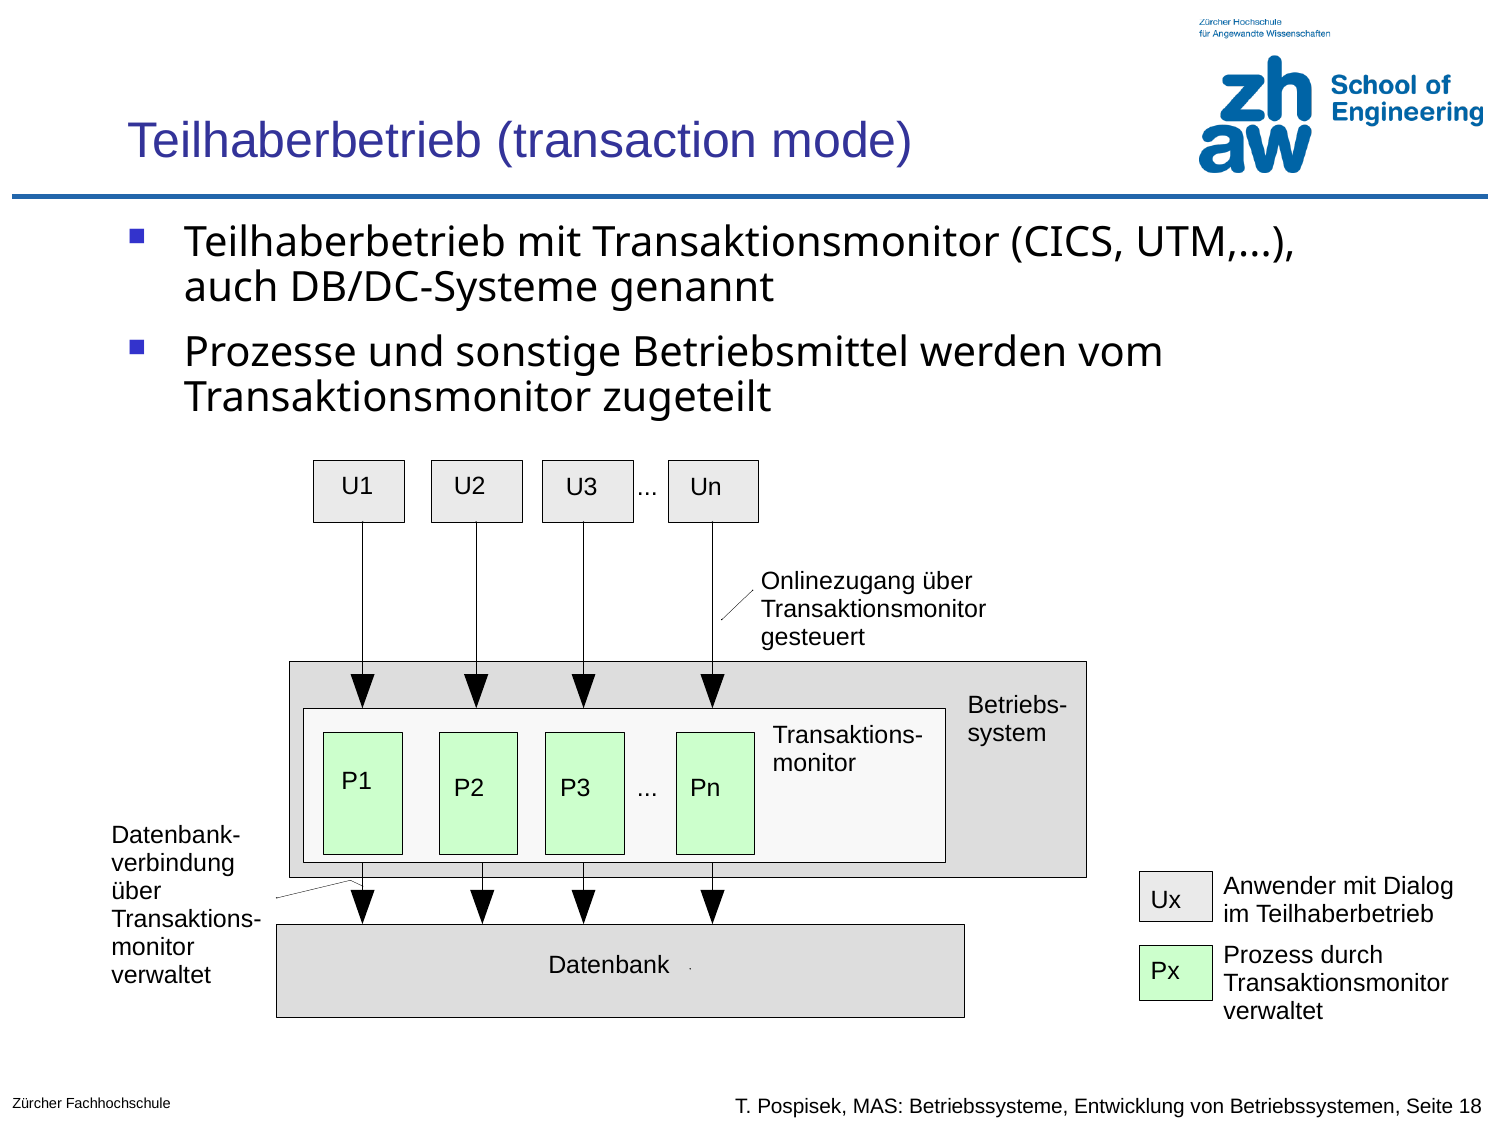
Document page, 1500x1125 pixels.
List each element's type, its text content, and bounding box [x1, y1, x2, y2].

text_box ... [636, 773, 680, 811]
title Teilhaberbetrieb (transaction mode) [112, 50, 1391, 175]
text_box Pn [689, 773, 733, 811]
text_box [363, 863, 482, 877]
text_box [584, 863, 712, 877]
text_box Datenbank [548, 950, 670, 988]
text_box Anwender mit Dialog im Teilhaberbetrieb [1223, 872, 1465, 929]
text_box [432, 461, 522, 523]
text_box [277, 889, 964, 1017]
text_box U2 [453, 472, 497, 510]
text_box Betriebs- system [967, 690, 1068, 747]
text_box [290, 662, 1086, 877]
text_box [483, 863, 583, 877]
text_box U3 [565, 472, 609, 510]
text_box Onlinezugang über Transaktionsmonitor gesteuert [760, 566, 987, 651]
text_box [543, 461, 633, 523]
text_box U1 [341, 472, 385, 510]
text_box ... [636, 472, 680, 510]
text_box [669, 461, 758, 523]
text_box [1140, 946, 1212, 1000]
text_box Ux [1150, 885, 1194, 923]
text_box [1140, 872, 1212, 921]
text_box P1 [341, 767, 385, 805]
text_box Px [1150, 956, 1194, 994]
text_box Transaktions- monitor [772, 720, 924, 777]
text_box Prozess durch Transaktionsmonitor verwaltet [1223, 940, 1471, 1026]
text_box Un [689, 472, 733, 510]
text_box Datenbank- verbindung über Transaktions- monitor verwaltet [111, 820, 263, 989]
picture [1199, 19, 1483, 173]
text_box [314, 461, 404, 523]
list Teilhaberbetrieb mit Transaktionsmonitor (CICS, UTM,...), auch DB/DC-Systeme genannt Prozesse und sonstige Betriebsmittel werden vom Transaktionsmonitor zugeteilt [112, 212, 1375, 325]
text_box P2 [453, 773, 497, 811]
text_box P3 [560, 773, 604, 811]
